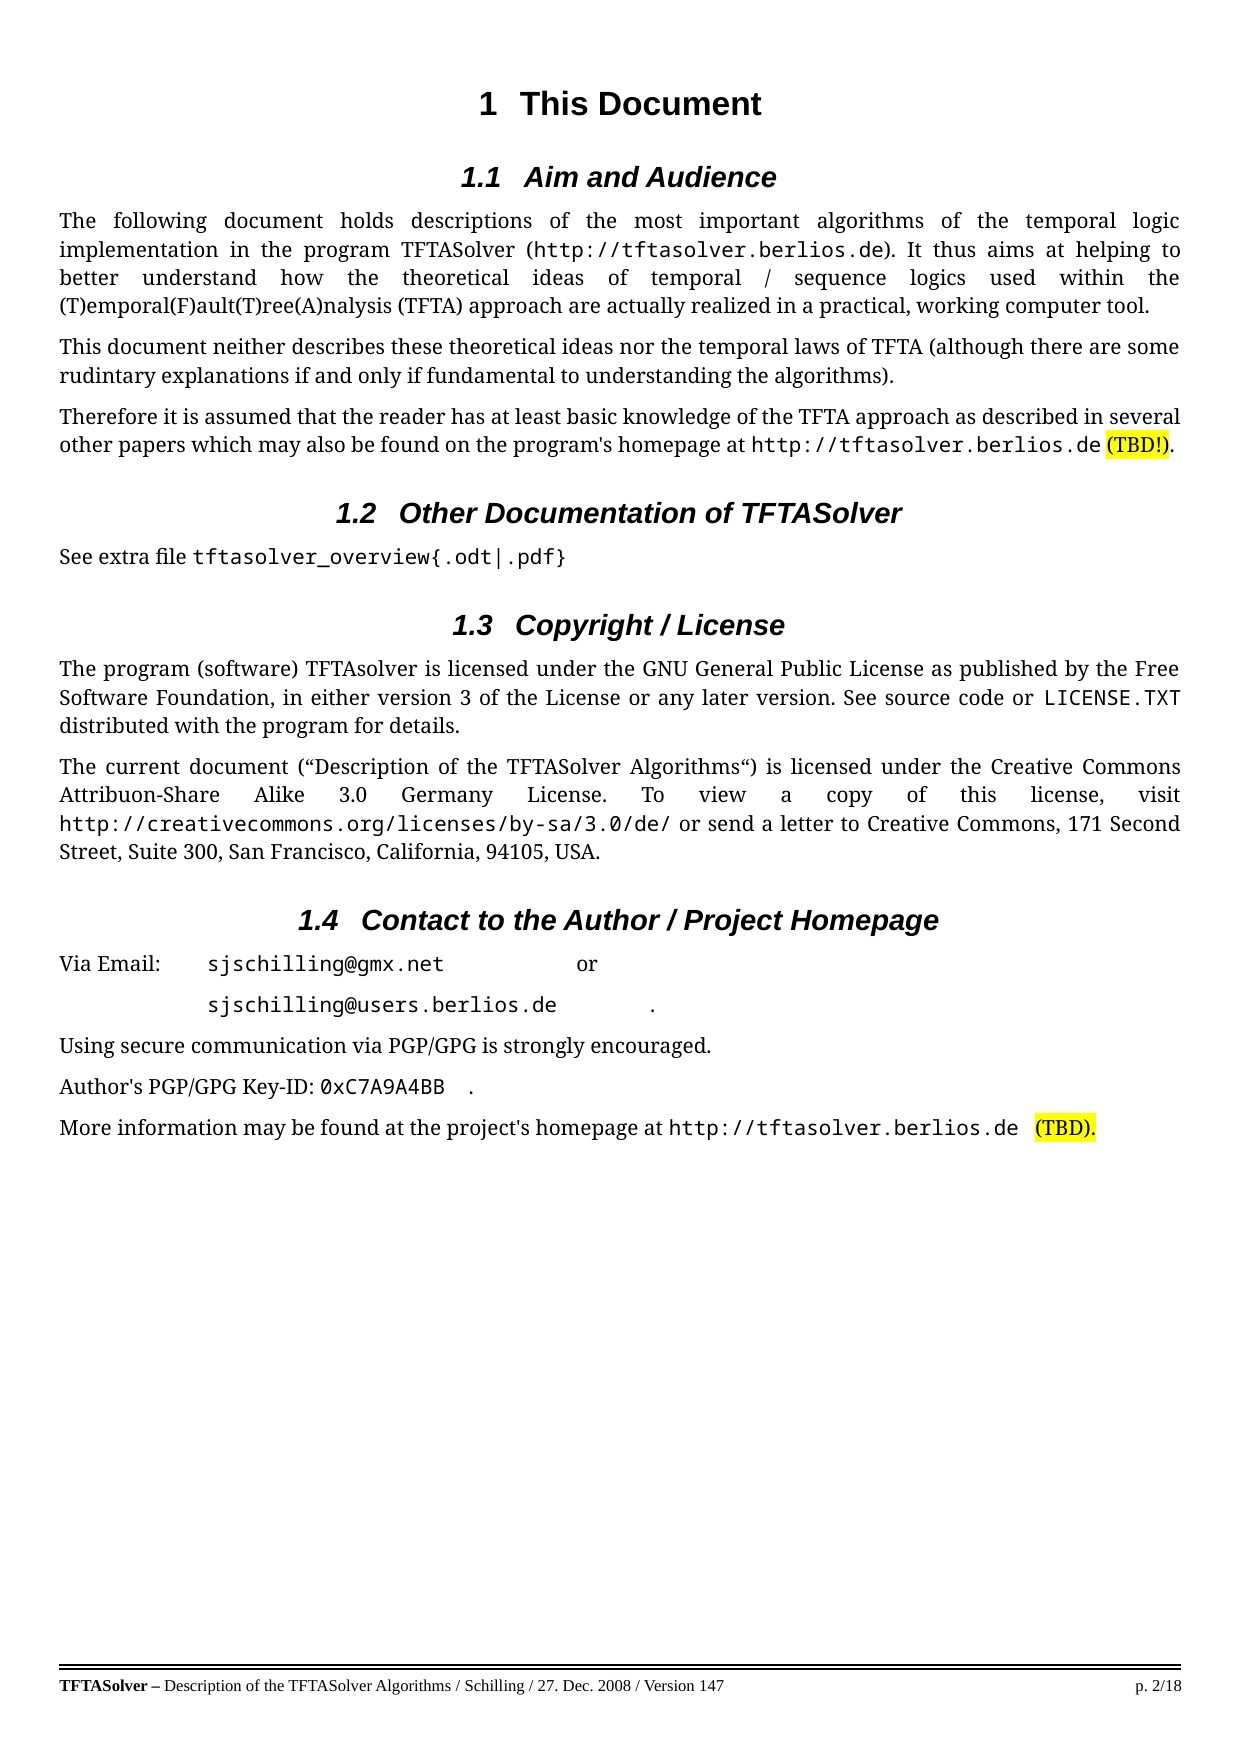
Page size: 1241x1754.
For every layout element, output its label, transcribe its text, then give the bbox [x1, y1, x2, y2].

subtitle This Document [59, 84, 1181, 123]
text The current document (“Description of the TFTASolver Algorithms“) is licensed under the Creative Commons Attribuon-Share Alike 3.0 Germany License. To view a copy of this license, visit http://creativecommons.org/licenses/by-sa/3.0/de/ or send a letter to Creative Commons, 171 Second Street, Suite 300, San Francisco, California, 94105, USA. [59, 752, 1181, 866]
text Therefore it is assumed that the reader has at least basic knowledge of the TFTA approach as described in several other papers which may also be found on the program's homepage at http://tftasolver.berlios.de (TBD!). [59, 402, 1181, 459]
text This document neither describes these theoretical ideas nor the temporal laws of TFTA (although there are some rudintary explanations if and only if fundamental to understanding the algorithms). [59, 332, 1181, 389]
text More information may be found at the project's homepage at http://tftasolver.berlios.de (TBD). [59, 1113, 1181, 1142]
subtitle Contact to the Author / Project Homepage [59, 903, 1181, 937]
text See extra file tftasolver_overview{.odt|.pdf} [59, 542, 1181, 571]
text Via Email: sjschilling@gmx.net or [59, 949, 1181, 978]
subtitle Aim and Audience [59, 160, 1181, 194]
text Using secure communication via PGP/GPG is strongly encouraged. [59, 1031, 1181, 1060]
subtitle Other Documentation of TFTASolver [59, 496, 1181, 530]
text The following document holds descriptions of the most important algorithms of the temporal logic implementation in the program TFTASolver (http://tftasolver.berlios.de). It thus aims at helping to better understand how the theoretical ideas of temporal / sequence logics used within the (T)emporal(F)ault(T)ree(A)nalysis (TFTA) approach are actually realized in a practical, working computer tool. [59, 206, 1181, 320]
text Author's PGP/GPG Key-ID: 0xC7A9A4BB . [59, 1072, 1181, 1101]
text The program (software) TFTAsolver is licensed under the GNU General Public License as published by the Free Software Foundation, in either version 3 of the License or any later version. See source code or LICENSE.TXT distributed with the program for details. [59, 654, 1181, 739]
subtitle Copyright / License [59, 608, 1181, 642]
text sjschilling@users.berlios.de . [59, 990, 1181, 1019]
